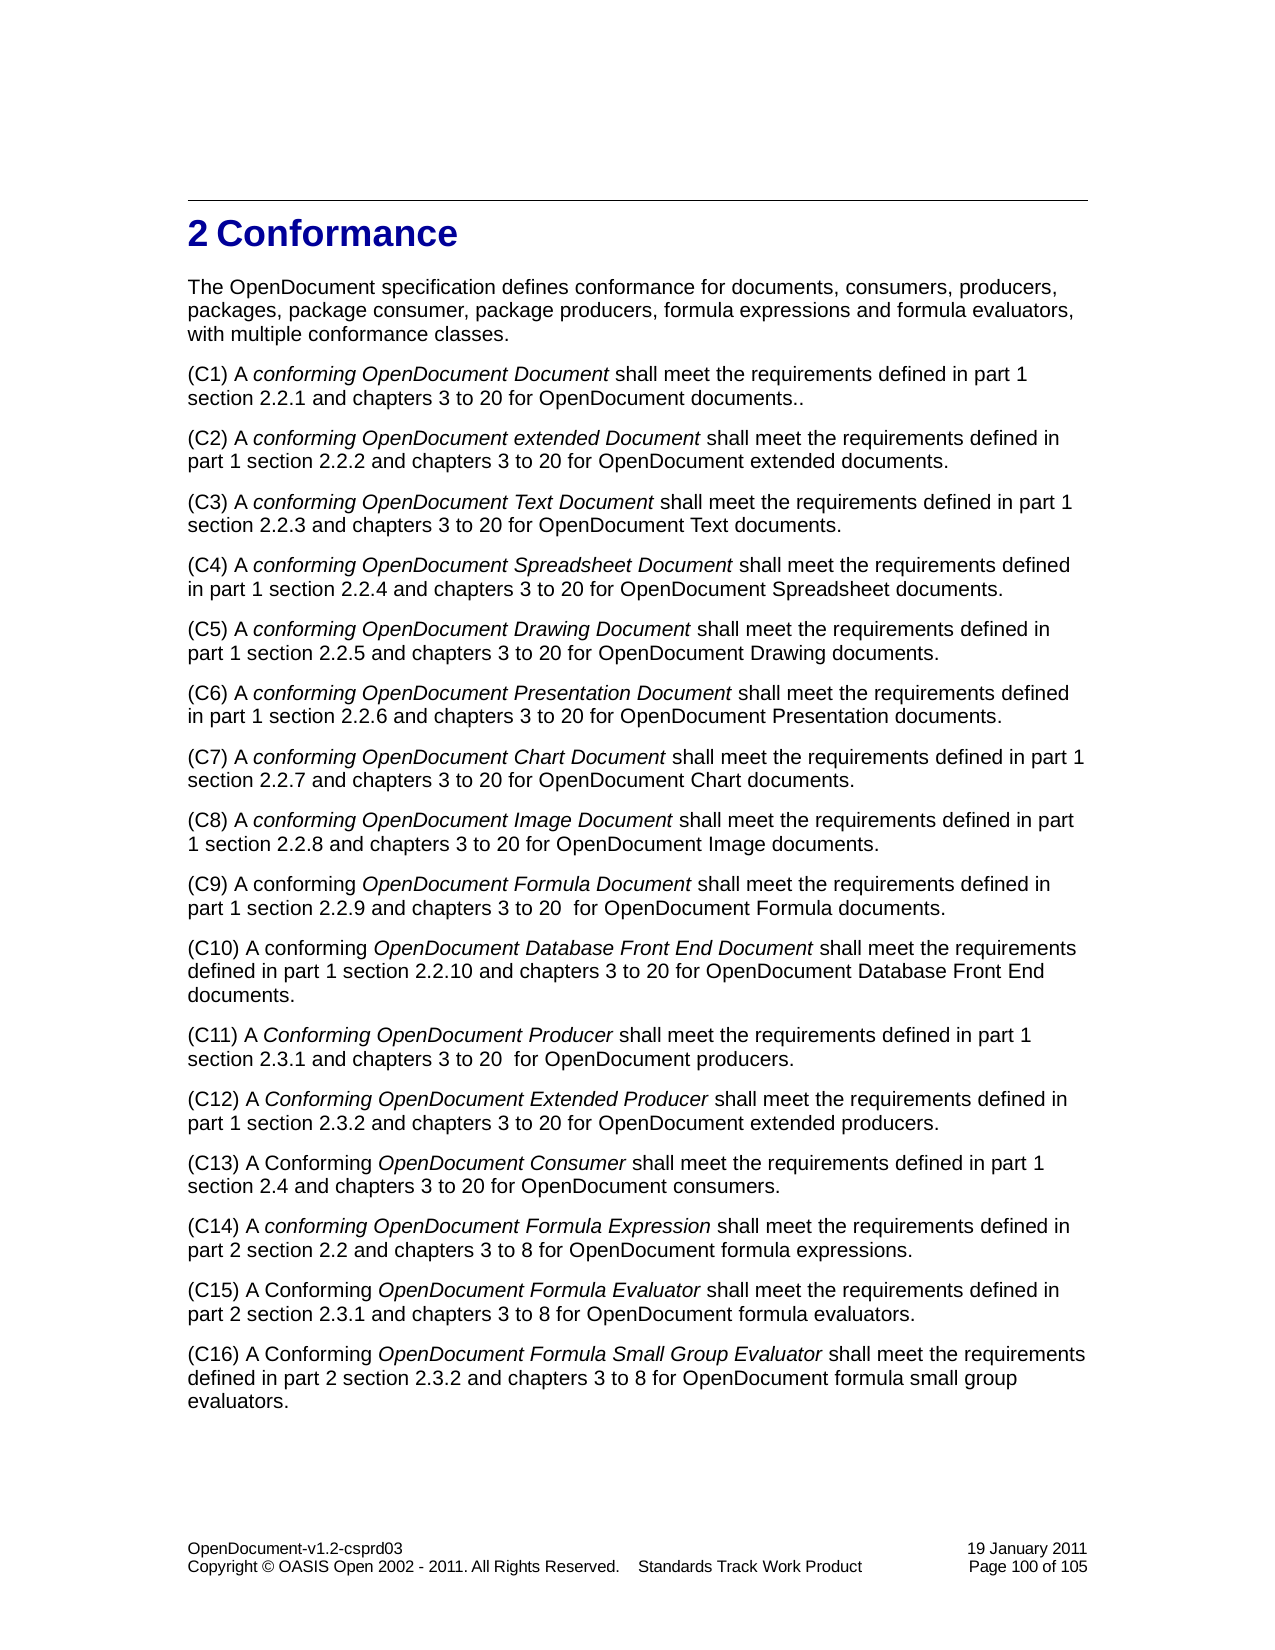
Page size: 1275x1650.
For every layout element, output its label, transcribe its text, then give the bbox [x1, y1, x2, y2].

list A Conforming OpenDocument Producer shall meet the requirements defined in part 1 section 2.3.1 and chapters 3 to 20 for OpenDocument producers. [187, 1024, 1088, 1071]
list A conforming OpenDocument Chart Document shall meet the requirements defined in part 1 section 2.2.7 and chapters 3 to 20 for OpenDocument Chart documents. [187, 745, 1088, 792]
subtitle Conformance [187, 201, 1088, 254]
list A conforming OpenDocument Drawing Document shall meet the requirements defined in part 1 section 2.2.5 and chapters 3 to 20 for OpenDocument Drawing documents. [187, 618, 1088, 665]
list A conforming OpenDocument extended Document shall meet the requirements defined in part 1 section 2.2.2 and chapters 3 to 20 for OpenDocument extended documents. [187, 426, 1088, 473]
list A Conforming OpenDocument Extended Producer shall meet the requirements defined in part 1 section 2.3.2 and chapters 3 to 20 for OpenDocument extended producers. [187, 1087, 1088, 1134]
list A conforming OpenDocument Spreadsheet Document shall meet the requirements defined in part 1 section 2.2.4 and chapters 3 to 20 for OpenDocument Spreadsheet documents. [187, 554, 1088, 601]
list A Conforming OpenDocument Consumer shall meet the requirements defined in part 1 section 2.4 and chapters 3 to 20 for OpenDocument consumers. [187, 1151, 1088, 1198]
list A Conforming OpenDocument Formula Evaluator shall meet the requirements defined in part 2 section 2.3.1 and chapters 3 to 8 for OpenDocument formula evaluators. [187, 1279, 1088, 1326]
list A conforming OpenDocument Database Front End Document shall meet the requirements defined in part 1 section 2.2.10 and chapters 3 to 20 for OpenDocument Database Front End documents. [187, 936, 1088, 1007]
list A Conforming OpenDocument Formula Small Group Evaluator shall meet the requirements defined in part 2 section 2.3.2 and chapters 3 to 8 for OpenDocument formula small group evaluators. [187, 1342, 1088, 1413]
list A conforming OpenDocument Presentation Document shall meet the requirements defined in part 1 section 2.2.6 and chapters 3 to 20 for OpenDocument Presentation documents. [187, 681, 1088, 728]
list A conforming OpenDocument Formula Document shall meet the requirements defined in part 1 section 2.2.9 and chapters 3 to 20 for OpenDocument Formula documents. [187, 873, 1088, 920]
list A conforming OpenDocument Image Document shall meet the requirements defined in part 1 section 2.2.8 and chapters 3 to 20 for OpenDocument Image documents. [187, 809, 1088, 856]
list A conforming OpenDocument Text Document shall meet the requirements defined in part 1 section 2.2.3 and chapters 3 to 20 for OpenDocument Text documents. [187, 490, 1088, 537]
list A conforming OpenDocument Document shall meet the requirements defined in part 1 section 2.2.1 and chapters 3 to 20 for OpenDocument documents.. [187, 363, 1088, 410]
list A conforming OpenDocument Formula Expression shall meet the requirements defined in part 2 section 2.2 and chapters 3 to 8 for OpenDocument formula expressions. [187, 1215, 1088, 1262]
text The OpenDocument specification defines conformance for documents, consumers, producers, packages, package consumer, package producers, formula expressions and formula evaluators, with multiple conformance classes. [187, 275, 1088, 346]
